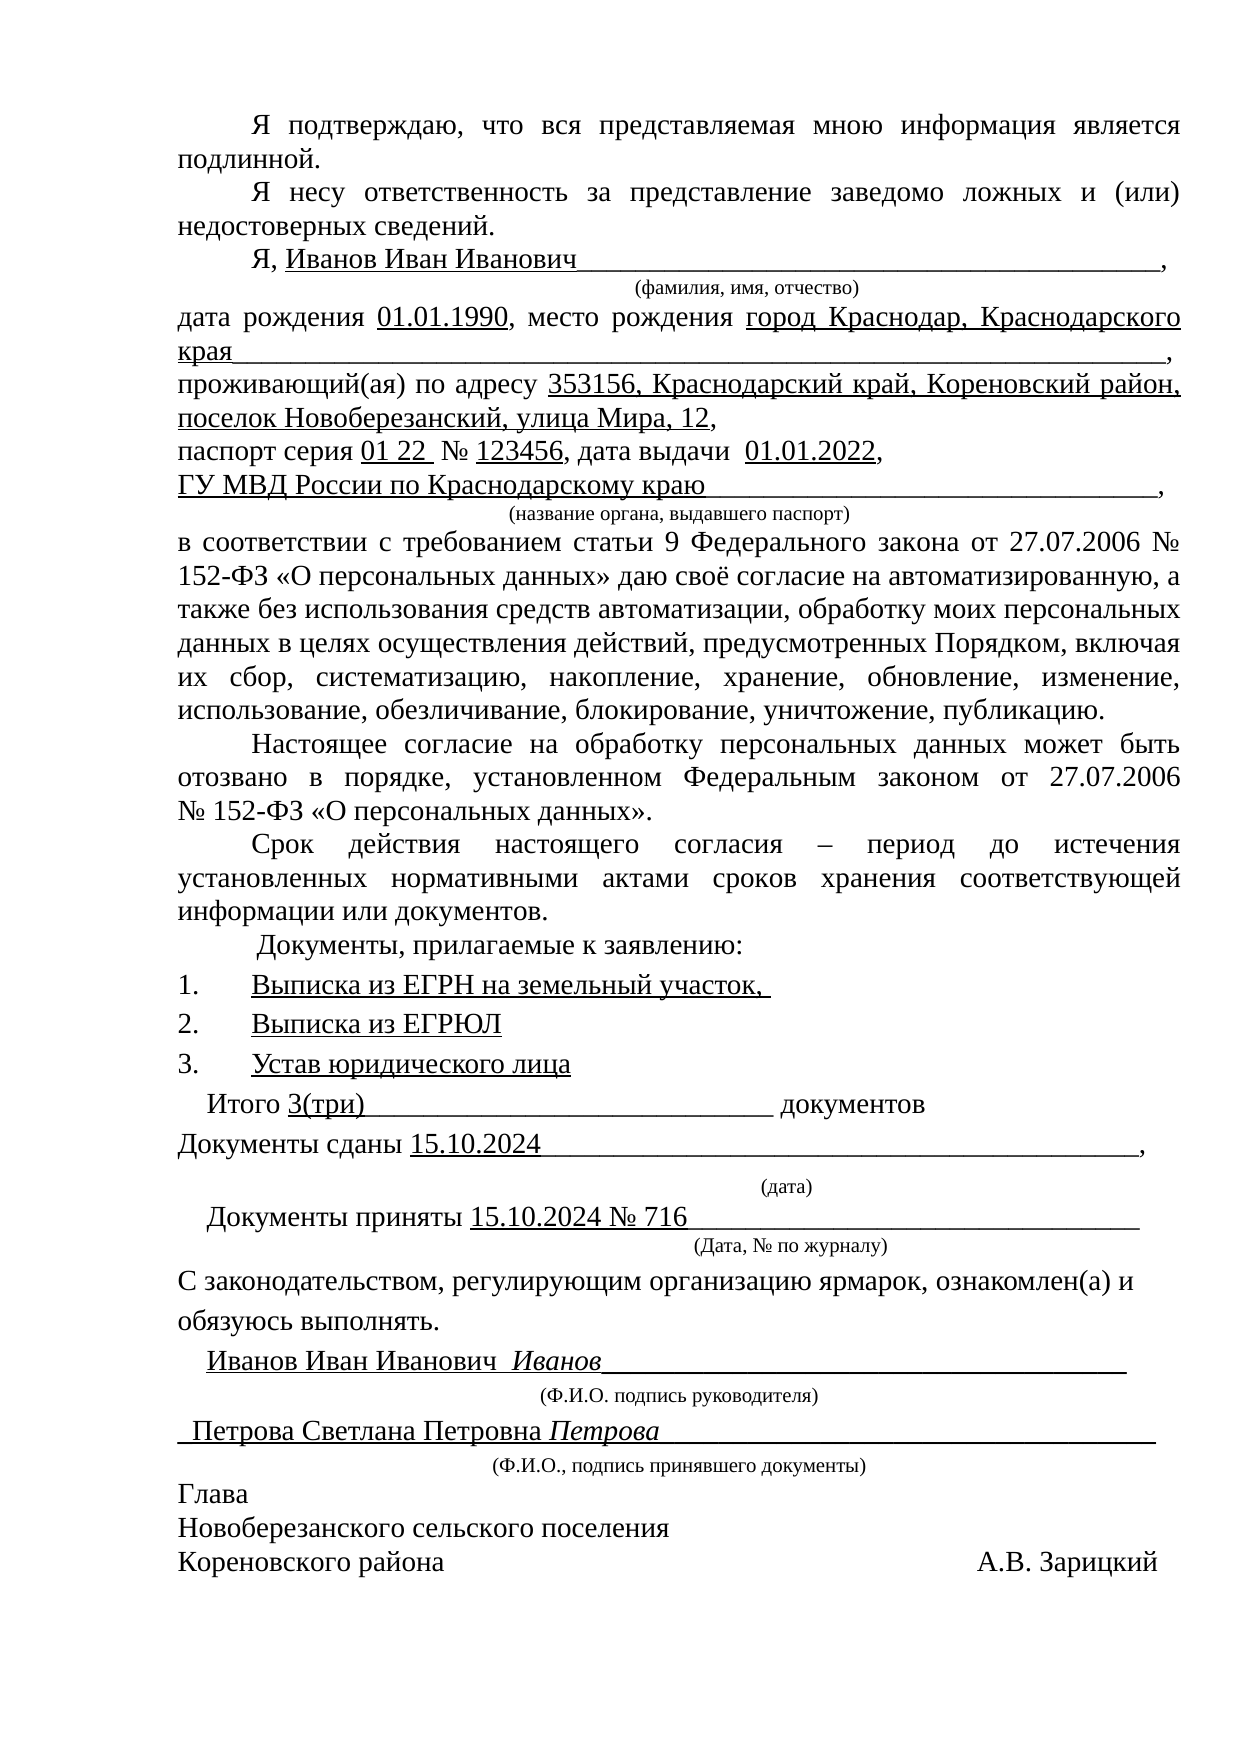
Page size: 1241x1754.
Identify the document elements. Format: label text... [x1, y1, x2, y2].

subtitle (Дата, № по журналу) [177, 1233, 1181, 1257]
text (фамилия, имя, отчество) [177, 275, 1181, 299]
subtitle Иванов Иван Иванович Иванов____________________________________ [177, 1343, 1181, 1376]
subtitle (Ф.И.О. подпись руководителя) [177, 1382, 1181, 1407]
text Я, Иванов Иван Иванович________________________________________, [177, 242, 1181, 275]
subtitle Итого 3(три)____________________________ документов [177, 1086, 1181, 1120]
text проживающий(ая) по адресу 353156, Краснодарский край, Кореновский район, поселок Новоберезанский, улица Мира, 12, [177, 366, 1181, 433]
text Я несу ответственность за представление заведомо ложных и (или) недостоверных сведений. [177, 174, 1181, 242]
text Глава [177, 1477, 1181, 1510]
text дата рождения 01.01.1990, место рождения город Краснодар, Краснодарского края________________________________________________________________, [177, 299, 1181, 366]
subtitle Документы приняты 15.10.2024 № 716_______________________________ [177, 1199, 1181, 1233]
text ГУ МВД России по Краснодарскому краю_______________________________, [177, 467, 1181, 500]
text Срок действия настоящего согласия – период до истечения установленных нормативными актами сроков хранения соответствующей информации или документов. [177, 826, 1181, 927]
subtitle Документы, прилагаемые к заявлению: [177, 927, 1181, 961]
text Настоящее согласие на обработку персональных данных может быть отозвано в порядке, установленном Федеральным законом от 27.07.2006 № 152-ФЗ «О персональных данных». [177, 726, 1181, 826]
subtitle 3. Устав юридического лица [177, 1046, 1181, 1080]
subtitle С законодательством, регулирующим организацию ярмарок, ознакомлен(а) и [177, 1263, 1181, 1297]
text Кореновского района А.В. Зарицкий [177, 1544, 1181, 1577]
subtitle 1. Выписка из ЕГРН на земельный участок, [177, 967, 1181, 1000]
subtitle (дата) [177, 1166, 1181, 1199]
text Новоберезанского сельского поселения [177, 1510, 1181, 1544]
subtitle 2. Выписка из ЕГРЮЛ [177, 1007, 1181, 1040]
text в соответствии с требованием статьи 9 Федерального закона от 27.07.2006 № 152-ФЗ «О персональных данных» даю своё согласие на автоматизированную, а также без использования средств автоматизации, обработку моих персональных данных в целях осуществления действий, предусмотренных Порядком, включая их сбор, систематизацию, накопление, хранение, обновление, изменение, использование, обезличивание, блокирование, уничтожение, публикацию. [177, 524, 1181, 726]
text (название органа, выдавшего паспорт) [177, 500, 1181, 524]
subtitle _Петрова Светлана Петровна Петрова__________________________________ [177, 1413, 1181, 1446]
text Я подтверждаю, что вся представляемая мною информация является подлинной. [177, 107, 1181, 174]
subtitle (Ф.И.О., подпись принявшего документы) [177, 1453, 1181, 1477]
subtitle обязуюсь выполнять. [177, 1303, 1181, 1336]
text паспорт серия 01 22 № 123456, дата выдачи 01.01.2022, [177, 433, 1181, 467]
subtitle Документы сданы 15.10.2024_________________________________________, [177, 1126, 1181, 1159]
